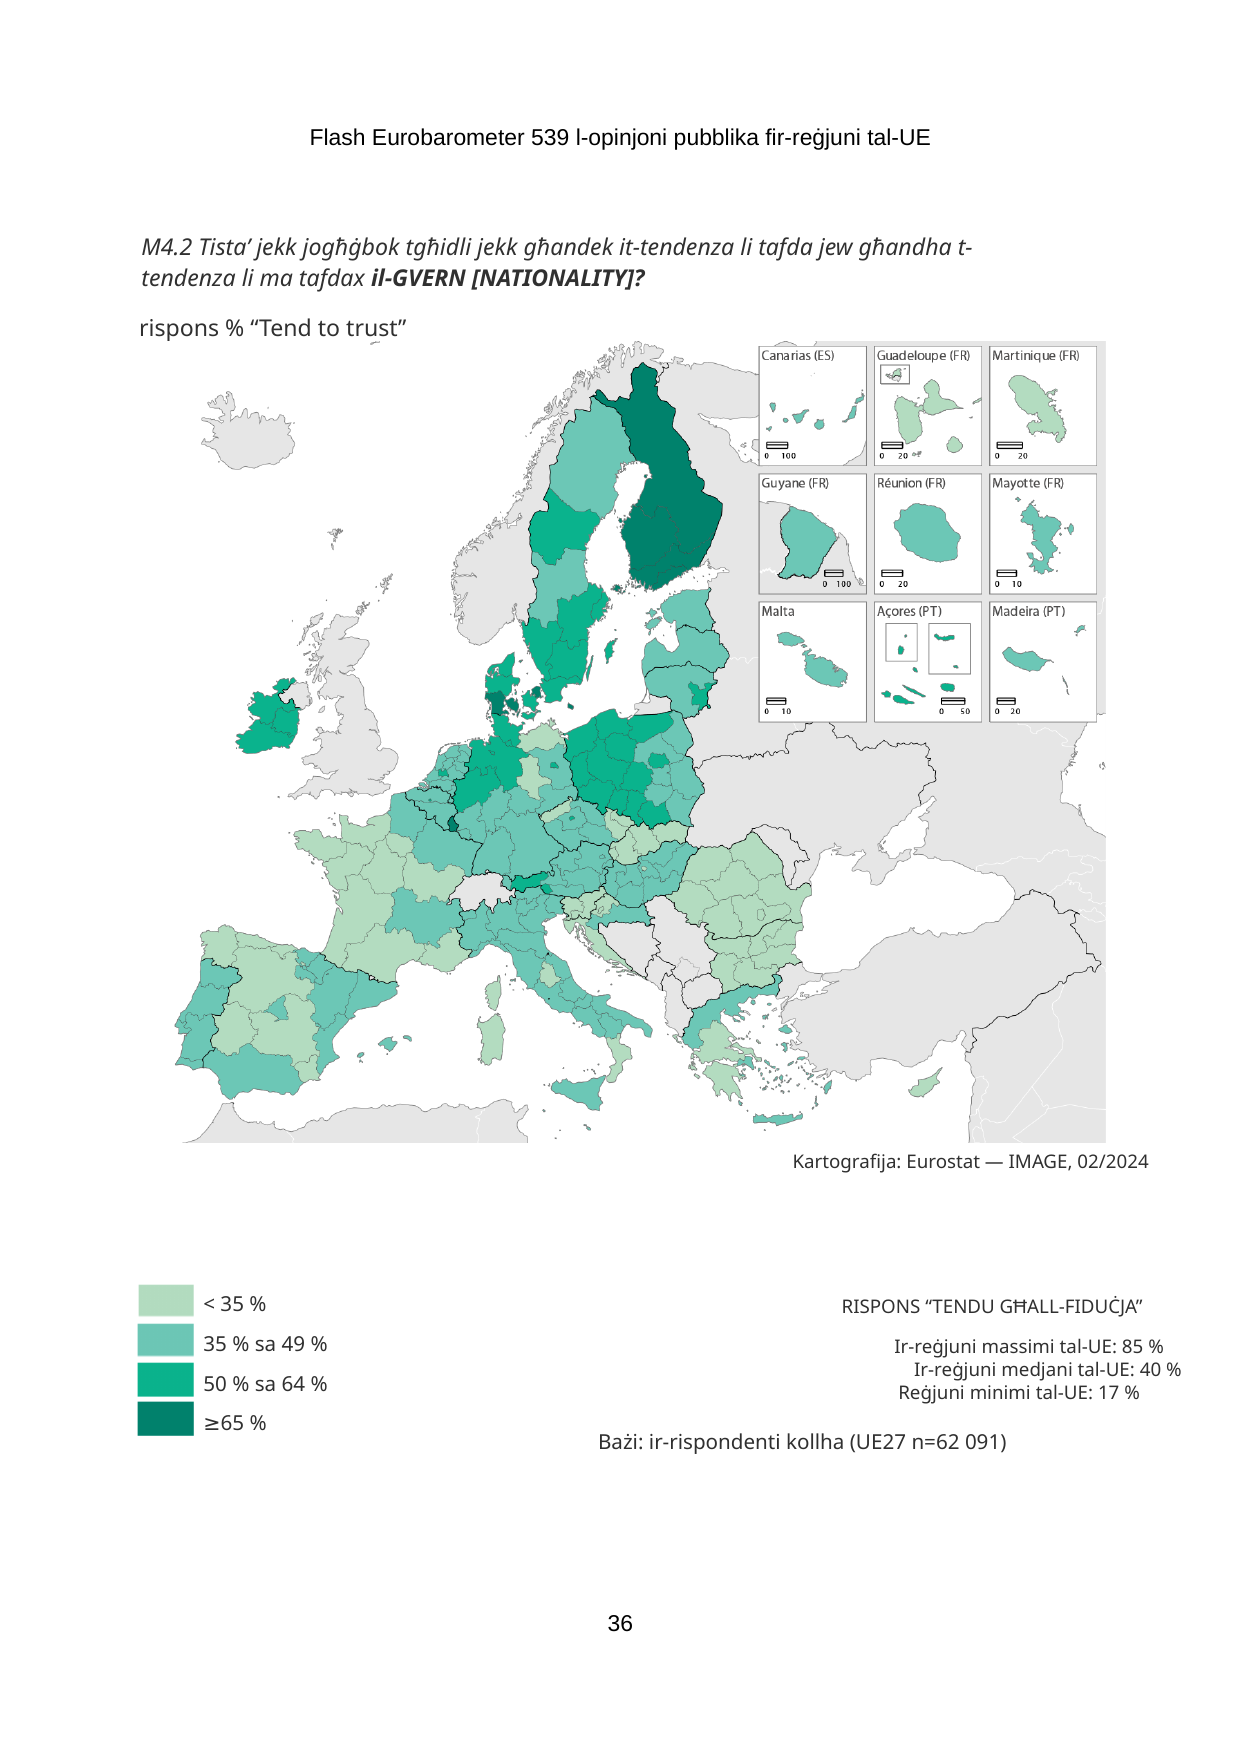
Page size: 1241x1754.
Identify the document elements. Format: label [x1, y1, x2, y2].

picture [139, 1285, 193, 1317]
picture [138, 1363, 193, 1396]
picture [117, 341, 1106, 1143]
picture [138, 1402, 193, 1435]
picture [138, 1324, 193, 1357]
